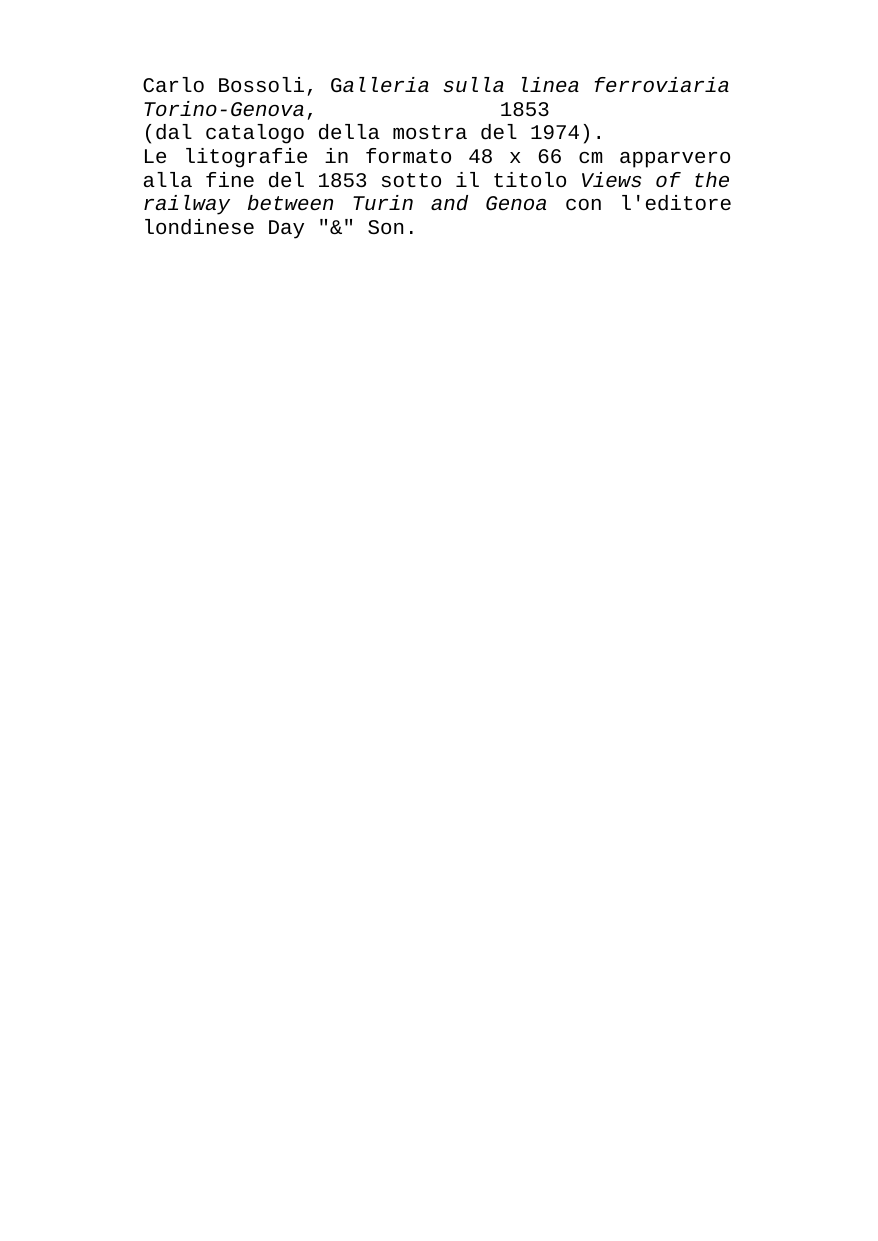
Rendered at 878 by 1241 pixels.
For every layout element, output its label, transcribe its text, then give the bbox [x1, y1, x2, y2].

text Le litografie in formato 48 x 66 cm apparvero alla fine del 1853 sotto il titolo Views of the railway between Turin and Genoa con l'editore londinese Day "&" Son. [142, 146, 732, 241]
text Carlo Bossoli, Galleria sulla linea ferroviaria Torino-Genova, 1853 (dal catalogo della mostra del 1974). [142, 75, 732, 146]
